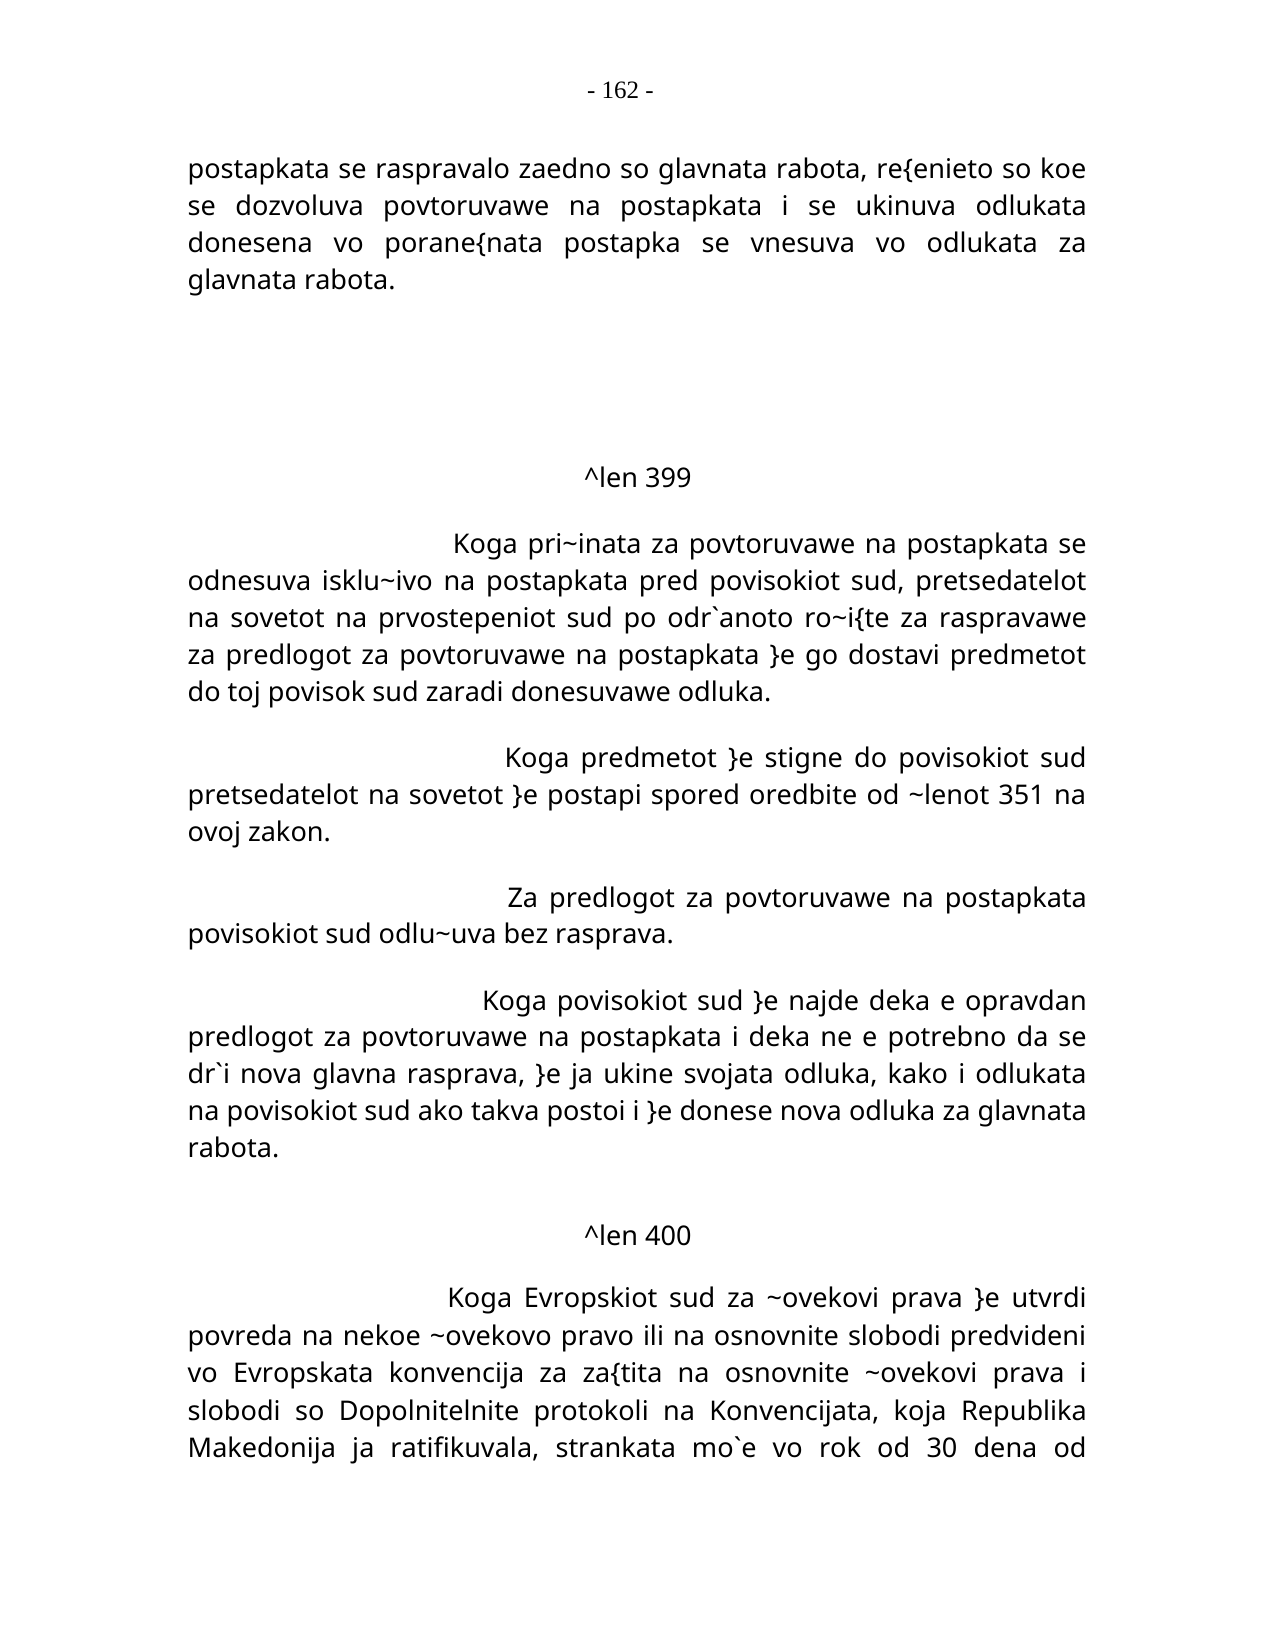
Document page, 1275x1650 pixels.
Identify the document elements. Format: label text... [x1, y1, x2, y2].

text Koga Evropskiot sud za ~ovekovi prava }e utvrdi povreda na nekoe ~ovekovo pravo ili na osnovnite slobodi predvideni vo Evropskata konvencija za za{tita na osnovnite ~ovekovi prava i slobodi so Dopolnitelnite protokoli na Konvencijata, koja Republika Makedonija ja ratifikuvala, strankata mo`e vo rok od 30 dena od [187, 1278, 1087, 1465]
text Koga predmetot }e stigne do povisokiot sud pretsedatelot na sovetot }e postapi spored oredbite od ~lenot 351 na ovoj zakon. [187, 738, 1087, 849]
text postapkata se raspravalo zaedno so glavnata rabota, re{enieto so koe se dozvoluva povtoruvawe na postapkata i se ukinuva odlukata donesena vo porane{nata postapka se vnesuva vo odlukata za glavnata rabota. [187, 150, 1087, 297]
text Koga pri~inata za povtoruvawe na postapkata se odnesuva isklu~ivo na postapkata pred povisokiot sud, pretsedatelot na sovetot na prvostepeniot sud po odr`anoto ro~i{te za raspravawe za predlogot za povtoruvawe na postapkata }e go dostavi predmetot do toj povisok sud zaradi donesuvawe odluka. [187, 525, 1087, 709]
text ^len 400 [187, 1215, 1087, 1253]
text Za predlogot za povtoruvawe na postapkata povisokiot sud odlu~uva bez rasprava. [187, 878, 1087, 952]
text Koga povisokiot sud }e najde deka e opravdan predlogot za povtoruvawe na postapkata i deka ne e potrebno da se dr`i nova glavna rasprava, }e ja ukine svojata odluka, kako i odlukata na povisokiot sud ako takva postoi i }e donese nova odluka za glavnata rabota. [187, 981, 1087, 1165]
text ^len 399 [187, 459, 1087, 496]
